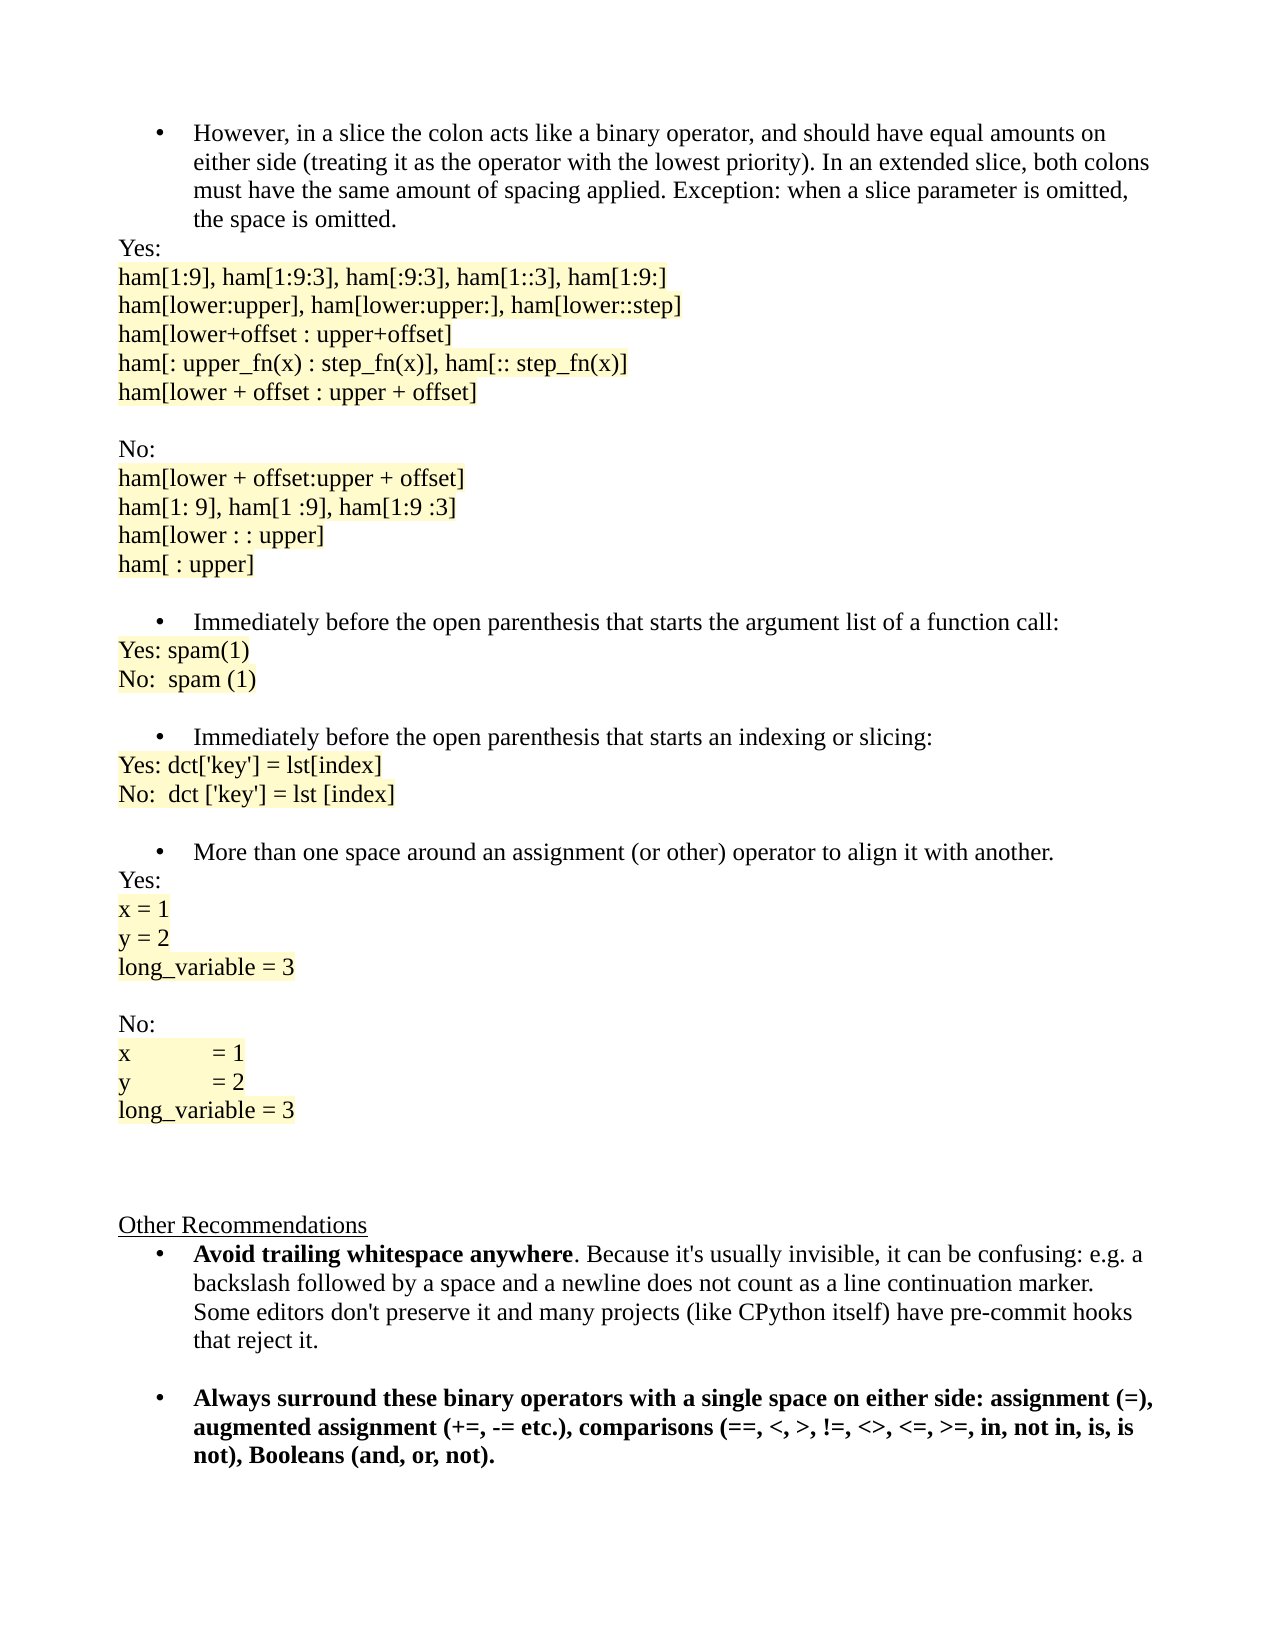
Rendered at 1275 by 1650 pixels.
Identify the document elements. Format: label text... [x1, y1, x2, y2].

text No: [118, 1009, 1157, 1038]
list Avoid trailing whitespace anywhere. Because it's usually invisible, it can be confusing: e.g. a backslash followed by a space and a newline does not count as a line continuation marker. Some editors don't preserve it and many projects (like CPython itself) have pre-commit hooks that reject it. [156, 1239, 1157, 1354]
text ham[: upper_fn(x) : step_fn(x)], ham[:: step_fn(x)] [118, 348, 1157, 377]
text Yes: [118, 866, 1157, 894]
text long_variable = 3 [118, 1096, 1157, 1124]
text x = 1 [118, 1038, 1157, 1067]
text No: spam (1) [118, 664, 1157, 693]
text Yes: [118, 233, 1157, 262]
text No: dct ['key'] = lst [index] [118, 779, 1157, 808]
list More than one space around an assignment (or other) operator to align it with another. [156, 837, 1157, 866]
text long_variable = 3 [118, 952, 1157, 981]
text ham[ : upper] [118, 549, 1157, 578]
text ham[lower + offset:upper + offset] [118, 463, 1157, 492]
text ham[lower+offset : upper+offset] [118, 319, 1157, 348]
text Yes: dct['key'] = lst[index] [118, 751, 1157, 779]
text Yes: spam(1) [118, 636, 1157, 664]
text No: [118, 434, 1157, 463]
text x = 1 [118, 894, 1157, 923]
text ham[1: 9], ham[1 :9], ham[1:9 :3] [118, 492, 1157, 521]
text ham[lower:upper], ham[lower:upper:], ham[lower::step] [118, 291, 1157, 319]
text y = 2 [118, 1067, 1157, 1096]
text ham[lower + offset : upper + offset] [118, 377, 1157, 406]
list However, in a slice the colon acts like a binary operator, and should have equal amounts on either side (treating it as the operator with the lowest priority). In an extended slice, both colons must have the same amount of spacing applied. Exception: when a slice parameter is omitted, the space is omitted. [156, 118, 1157, 233]
text ham[lower : : upper] [118, 521, 1157, 549]
list Always surround these binary operators with a single space on either side: assignment (=), augmented assignment (+=, -= etc.), comparisons (==, <, >, !=, <>, <=, >=, in, not in, is, is not), Booleans (and, or, not). [156, 1383, 1157, 1469]
list Immediately before the open parenthesis that starts the argument list of a function call: [156, 607, 1157, 636]
text y = 2 [118, 923, 1157, 952]
list Immediately before the open parenthesis that starts an indexing or slicing: [156, 722, 1157, 751]
text Other Recommendations [118, 1211, 1157, 1239]
text ham[1:9], ham[1:9:3], ham[:9:3], ham[1::3], ham[1:9:] [118, 262, 1157, 291]
